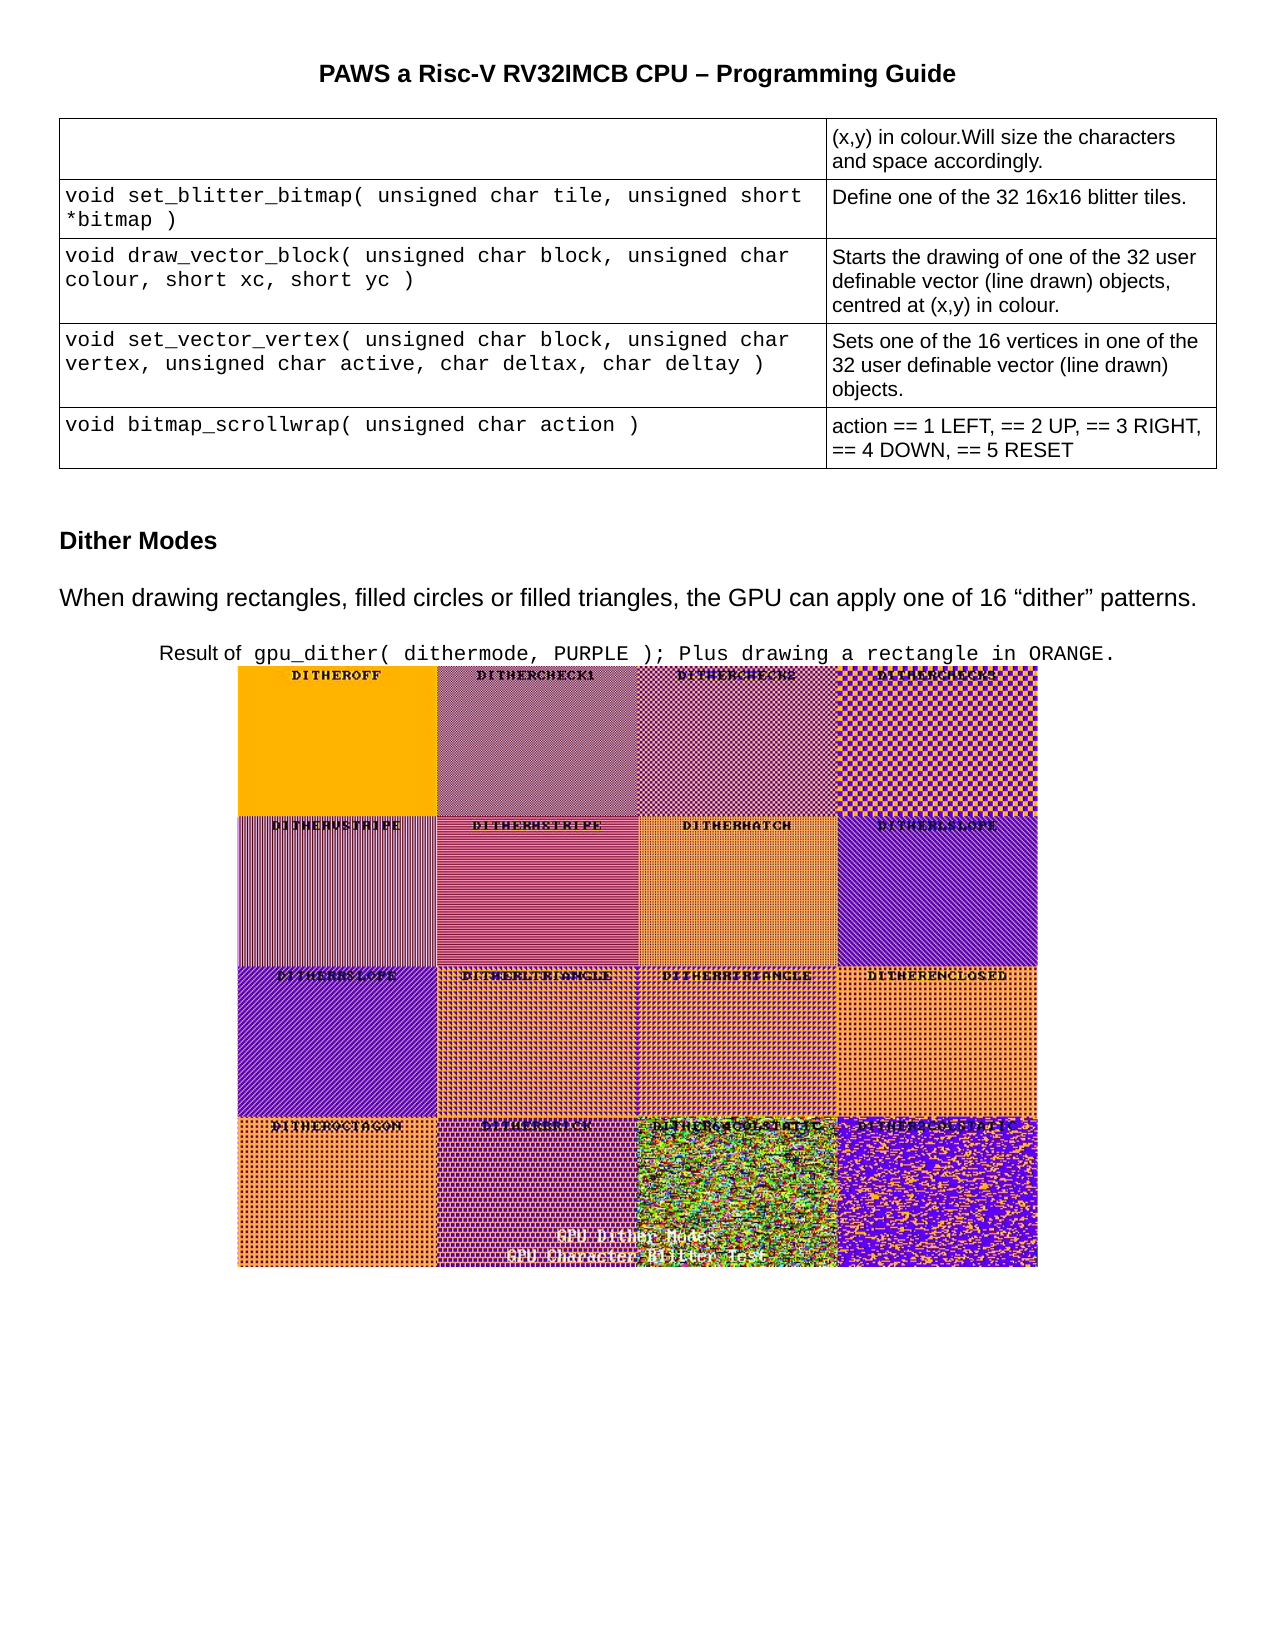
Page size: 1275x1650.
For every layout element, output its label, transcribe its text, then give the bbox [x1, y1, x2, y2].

table_cell action == 1 LEFT, == 2 UP, == 3 RIGHT, == 4 DOWN, == 5 RESET [827, 408, 1216, 467]
table_header Result of gpu_dither( dithermode, PURPLE ); Plus drawing a rectangle in ORANGE. [59, 641, 1216, 667]
picture [237, 666, 1038, 1267]
table_cell void draw_vector_block( unsigned char block, unsigned char colour, short xc, short yc ) [60, 239, 826, 323]
text Dither Modes [59, 526, 1216, 555]
table_cell [1038, 667, 1216, 1267]
table_cell void bitmap_scrollwrap( unsigned char action ) [60, 408, 826, 467]
text When drawing rectangles, filled circles or filled triangles, the GPU can apply one of 16 “dither” patterns. [59, 583, 1216, 612]
table_cell [60, 119, 826, 178]
table_cell Define one of the 32 16x16 blitter tiles. [827, 180, 1216, 238]
table_cell void set_vector_vertex( unsigned char block, unsigned char vertex, unsigned char active, char deltax, char deltay ) [60, 324, 826, 407]
table_cell [59, 667, 237, 1267]
table_cell Sets one of the 16 vertices in one of the 32 user definable vector (line drawn) objects. [827, 324, 1216, 407]
table_cell (x,y) in colour.Will size the characters and space accordingly. [827, 119, 1216, 178]
table_cell void set_blitter_bitmap( unsigned char tile, unsigned short *bitmap ) [60, 180, 826, 238]
table_cell Starts the drawing of one of the 32 user definable vector (line drawn) objects, centred at (x,y) in colour. [827, 239, 1216, 323]
